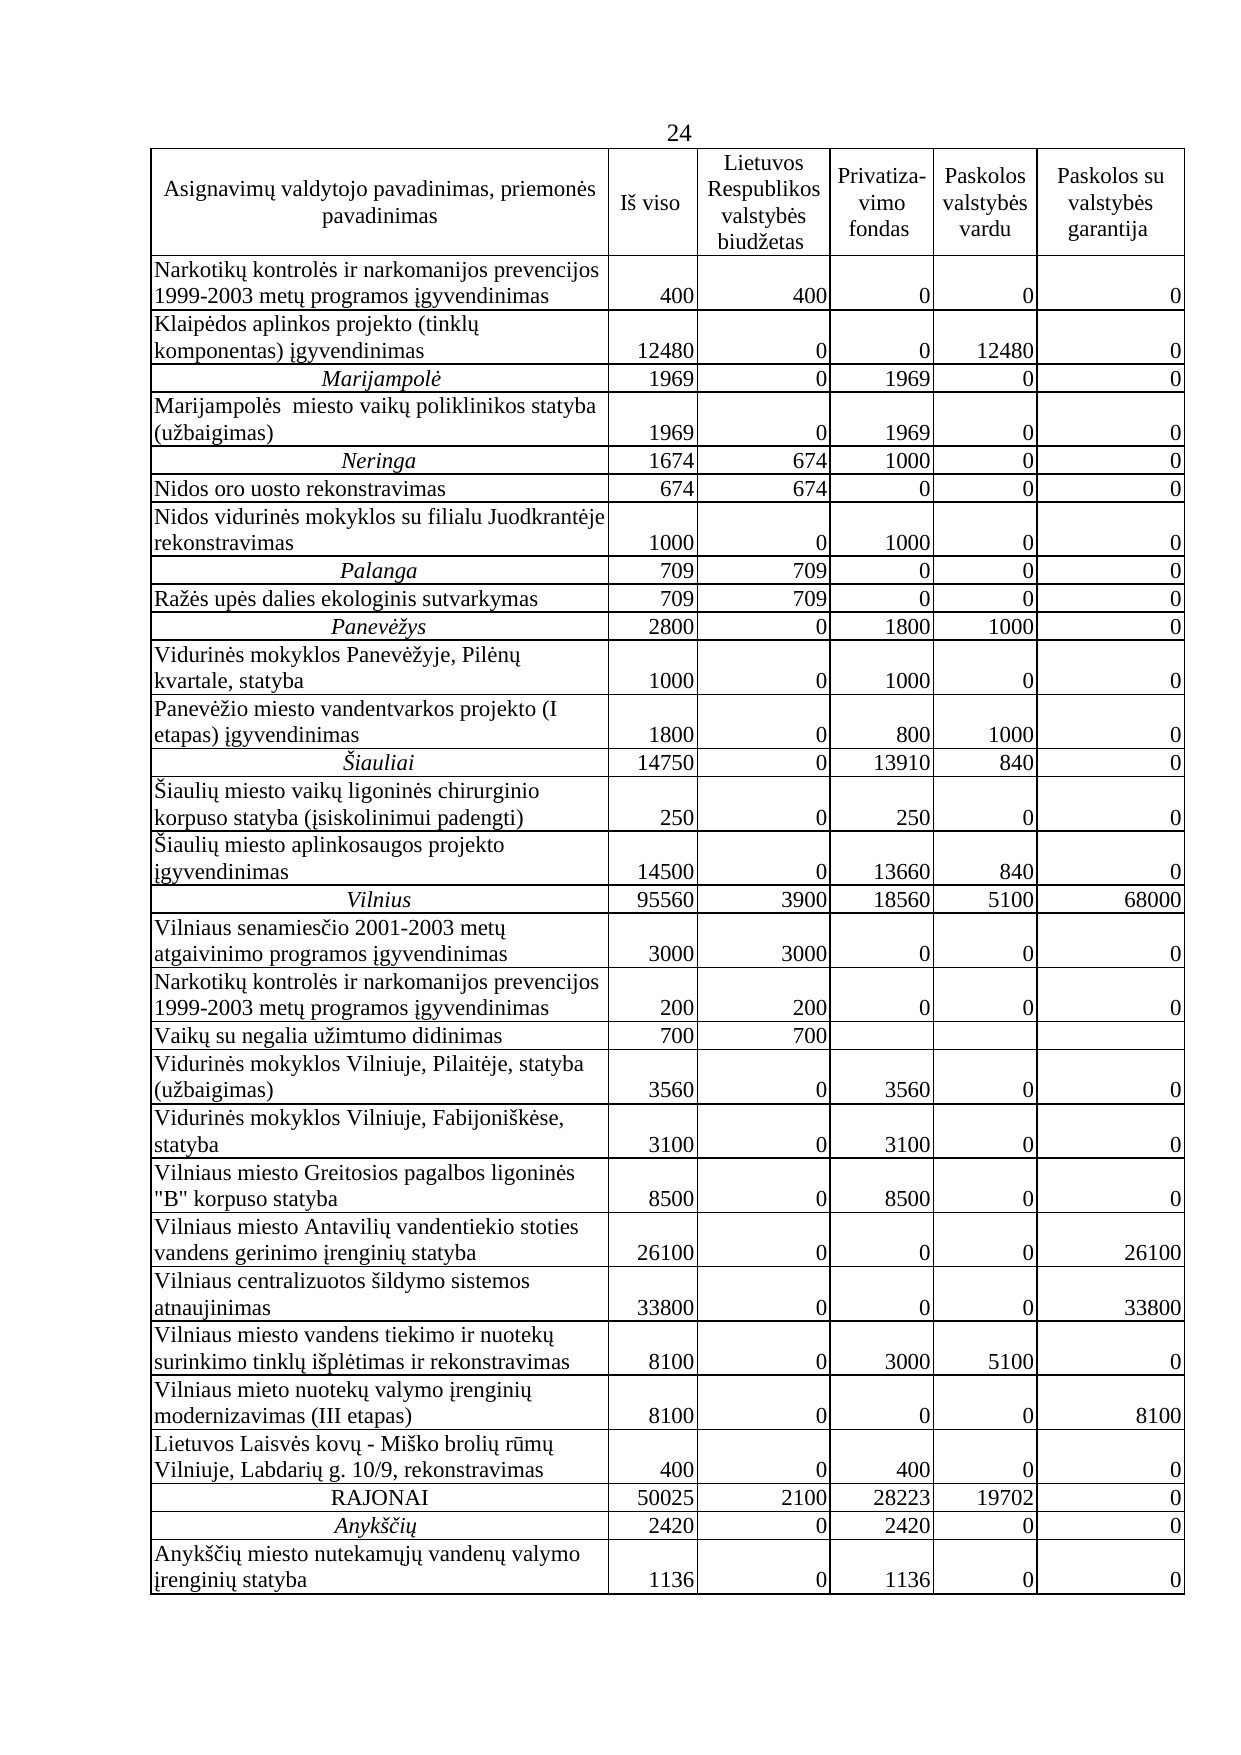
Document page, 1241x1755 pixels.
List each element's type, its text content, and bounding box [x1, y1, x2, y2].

table_cell Ražės upės dalies ekologinis sutvarkymas [152, 585, 608, 611]
table_cell 0 [1038, 749, 1184, 776]
table_cell 0 [831, 914, 933, 966]
table_cell 26100 [1038, 1213, 1184, 1266]
table_cell Vilniaus miesto Antavilių vandentiekio stoties vandens gerinimo įrenginių statyba [152, 1213, 608, 1266]
table_cell 1136 [831, 1540, 933, 1593]
table_cell 19702 [934, 1484, 1036, 1511]
table_cell 0 [934, 475, 1036, 501]
table_cell 400 [698, 256, 829, 309]
table_cell 95560 [609, 886, 697, 912]
table_cell Panevėžio miesto vandentvarkos projekto (I etapas) įgyvendinimas [152, 695, 608, 748]
table_cell 1969 [609, 393, 697, 445]
table_cell 0 [831, 1213, 933, 1266]
table_cell 1800 [609, 695, 697, 748]
table_cell 0 [934, 1267, 1036, 1320]
table_cell 1969 [609, 365, 697, 391]
table_cell 0 [1038, 641, 1184, 693]
table_cell 250 [609, 777, 697, 830]
table_cell 0 [1038, 393, 1184, 445]
table_cell 0 [698, 777, 829, 830]
table_cell 400 [831, 1430, 933, 1483]
table_cell Šiauliai [152, 749, 608, 776]
table_cell 200 [698, 968, 829, 1021]
table_cell Palanga [152, 557, 608, 583]
table_cell 200 [609, 968, 697, 1021]
table_cell 0 [698, 641, 829, 693]
table_header Lietuvos Respublikos valstybės biudžetas [698, 149, 829, 254]
table_cell 0 [934, 1105, 1036, 1157]
table_cell Klaipėdos aplinkos projekto (tinklų komponentas) įgyvendinimas [152, 311, 608, 363]
table_cell 0 [698, 1159, 829, 1211]
table_cell 0 [1038, 777, 1184, 830]
table_cell 8100 [609, 1322, 697, 1374]
table_cell 0 [934, 968, 1036, 1021]
table_cell 0 [698, 1213, 829, 1266]
table_cell 0 [831, 475, 933, 501]
table_cell 0 [1038, 1322, 1184, 1374]
table_cell 0 [698, 1430, 829, 1483]
table_cell 1969 [831, 365, 933, 391]
table_cell Vaikų su negalia užimtumo didinimas [152, 1022, 608, 1048]
table_cell 0 [934, 914, 1036, 966]
table_cell 800 [831, 695, 933, 748]
table_cell Vilniaus senamiesčio 2001-2003 metų atgaivinimo programos įgyvendinimas [152, 914, 608, 966]
table_cell 3000 [831, 1322, 933, 1374]
table_cell 0 [698, 1512, 829, 1538]
table_cell 12480 [609, 311, 697, 363]
table_cell 709 [609, 557, 697, 583]
table_cell Nidos oro uosto rekonstravimas [152, 475, 608, 501]
table_cell 0 [698, 1322, 829, 1374]
table_cell Vilniaus centralizuotos šildymo sistemos atnaujinimas [152, 1267, 608, 1320]
table_cell Vilnius [152, 886, 608, 912]
table_cell 709 [698, 557, 829, 583]
table_cell 0 [1038, 475, 1184, 501]
table_cell 8100 [1038, 1376, 1184, 1428]
table_cell 250 [831, 777, 933, 830]
table_cell Marijampolės miesto vaikų poliklinikos statyba (užbaigimas) [152, 393, 608, 445]
table_cell 28223 [831, 1484, 933, 1511]
table_cell 709 [698, 585, 829, 611]
table_cell 26100 [609, 1213, 697, 1266]
table_cell Narkotikų kontrolės ir narkomanijos prevencijos 1999-2003 metų programos įgyvendinimas [152, 256, 608, 309]
table_cell 0 [934, 1213, 1036, 1266]
table_cell Vilniaus mieto nuotekų valymo įrenginių modernizavimas (III etapas) [152, 1376, 608, 1428]
table_cell Nidos vidurinės mokyklos su filialu Juodkrantėje rekonstravimas [152, 503, 608, 555]
table_cell 1136 [609, 1540, 697, 1593]
table_cell Vilniaus miesto vandens tiekimo ir nuotekų surinkimo tinklų išplėtimas ir rekonstravimas [152, 1322, 608, 1374]
table_cell 0 [1038, 695, 1184, 748]
table_cell 0 [934, 777, 1036, 830]
table_cell 0 [831, 557, 933, 583]
table_cell 0 [831, 311, 933, 363]
table_cell 0 [698, 1050, 829, 1103]
table_cell 0 [934, 1540, 1036, 1593]
table_cell 12480 [934, 311, 1036, 363]
table_cell 5100 [934, 886, 1036, 912]
table_cell 0 [934, 1050, 1036, 1103]
table_cell 8500 [609, 1159, 697, 1211]
table_cell Lietuvos Laisvės kovų - Miško brolių rūmų Vilniuje, Labdarių g. 10/9, rekonstravimas [152, 1430, 608, 1483]
table_cell 0 [1038, 1484, 1184, 1511]
table_cell Vidurinės mokyklos Vilniuje, Pilaitėje, statyba (užbaigimas) [152, 1050, 608, 1103]
table_cell 1674 [609, 447, 697, 473]
table_cell 8500 [831, 1159, 933, 1211]
table_cell 0 [831, 585, 933, 611]
table_cell 0 [1038, 557, 1184, 583]
table_cell 840 [934, 749, 1036, 776]
table_cell 1000 [934, 613, 1036, 639]
table_cell 0 [934, 1430, 1036, 1483]
table_cell 1000 [934, 695, 1036, 748]
table_header Privatiza-vimo fondas [831, 149, 933, 254]
table_cell Vidurinės mokyklos Vilniuje, Fabijoniškėse, statyba [152, 1105, 608, 1157]
table_cell 0 [698, 749, 829, 776]
table_cell 0 [698, 695, 829, 748]
table_cell 0 [1038, 447, 1184, 473]
table_cell 0 [698, 1105, 829, 1157]
table_cell Marijampolė [152, 365, 608, 391]
table_cell 0 [1038, 1540, 1184, 1593]
table_cell 0 [934, 447, 1036, 473]
table_cell 0 [698, 311, 829, 363]
table_cell 0 [831, 1376, 933, 1428]
table_cell 14500 [609, 832, 697, 884]
table_cell Anykščių [152, 1512, 608, 1538]
table_cell 33800 [609, 1267, 697, 1320]
table_cell 33800 [1038, 1267, 1184, 1320]
table_cell 0 [698, 503, 829, 555]
table_cell [934, 1022, 1036, 1048]
table_cell 0 [698, 1376, 829, 1428]
table_cell 1000 [609, 641, 697, 693]
table_cell 68000 [1038, 886, 1184, 912]
table_cell 1000 [831, 641, 933, 693]
table_cell 13660 [831, 832, 933, 884]
table_cell Panevėžys [152, 613, 608, 639]
table_cell 674 [698, 447, 829, 473]
table_cell 0 [1038, 914, 1184, 966]
table_cell 0 [698, 1540, 829, 1593]
table_cell 0 [698, 832, 829, 884]
table_cell 400 [609, 1430, 697, 1483]
table_cell 0 [831, 968, 933, 1021]
table_cell 0 [1038, 832, 1184, 884]
table_cell 0 [1038, 1159, 1184, 1211]
table_cell [831, 1022, 933, 1048]
table_cell 0 [1038, 365, 1184, 391]
table_cell Vidurinės mokyklos Panevėžyje, Pilėnų kvartale, statyba [152, 641, 608, 693]
table_cell 0 [934, 585, 1036, 611]
table_cell 2800 [609, 613, 697, 639]
table_cell 674 [609, 475, 697, 501]
table_cell 674 [698, 475, 829, 501]
table_cell 0 [934, 641, 1036, 693]
table_cell 3000 [609, 914, 697, 966]
table_cell 2100 [698, 1484, 829, 1511]
table_cell 0 [1038, 311, 1184, 363]
table_cell 5100 [934, 1322, 1036, 1374]
table_cell 1000 [831, 447, 933, 473]
table_cell 1000 [609, 503, 697, 555]
table_cell 3100 [609, 1105, 697, 1157]
table_cell 1000 [831, 503, 933, 555]
table_cell 700 [609, 1022, 697, 1048]
table_cell 1969 [831, 393, 933, 445]
table_cell 0 [698, 613, 829, 639]
table_cell 709 [609, 585, 697, 611]
table_cell 700 [698, 1022, 829, 1048]
table_cell [1038, 1022, 1184, 1048]
table_cell 0 [1038, 1105, 1184, 1157]
table_header Paskolos su valstybės garantija [1038, 149, 1184, 254]
table_header Asignavimų valdytojo pavadinimas, priemonės pavadinimas [152, 149, 608, 254]
table_cell Anykščių miesto nutekamųjų vandenų valymo įrenginių statyba [152, 1540, 608, 1593]
table_cell 3000 [698, 914, 829, 966]
table_cell 0 [934, 1376, 1036, 1428]
table_cell 3560 [609, 1050, 697, 1103]
table_cell 0 [698, 393, 829, 445]
table_cell 8100 [609, 1376, 697, 1428]
table_cell 1800 [831, 613, 933, 639]
table_header Paskolos valstybės vardu [934, 149, 1036, 254]
table_cell 0 [1038, 1430, 1184, 1483]
table_cell 0 [934, 256, 1036, 309]
table_cell 0 [831, 256, 933, 309]
table_cell Narkotikų kontrolės ir narkomanijos prevencijos 1999-2003 metų programos įgyvendinimas [152, 968, 608, 1021]
table_cell Šiaulių miesto vaikų ligoninės chirurginio korpuso statyba (įsiskolinimui padengti) [152, 777, 608, 830]
table_cell 0 [698, 365, 829, 391]
table_cell 3560 [831, 1050, 933, 1103]
table_cell 18560 [831, 886, 933, 912]
table_cell 0 [1038, 1512, 1184, 1538]
table_cell 0 [934, 393, 1036, 445]
table_cell Neringa [152, 447, 608, 473]
table_cell 14750 [609, 749, 697, 776]
table_cell 2420 [831, 1512, 933, 1538]
table_cell 0 [934, 503, 1036, 555]
table_cell 0 [1038, 503, 1184, 555]
table_header Iš viso [609, 149, 697, 254]
table_cell 0 [1038, 613, 1184, 639]
table_cell Šiaulių miesto aplinkosaugos projekto įgyvendinimas [152, 832, 608, 884]
table_cell 0 [698, 1267, 829, 1320]
table_cell 0 [1038, 1050, 1184, 1103]
table_cell 0 [934, 365, 1036, 391]
table_cell 0 [1038, 968, 1184, 1021]
table_cell 2420 [609, 1512, 697, 1538]
table_cell Vilniaus miesto Greitosios pagalbos ligoninės "B" korpuso statyba [152, 1159, 608, 1211]
table_cell 3100 [831, 1105, 933, 1157]
table_cell 13910 [831, 749, 933, 776]
table_cell 0 [934, 1512, 1036, 1538]
table_cell 0 [831, 1267, 933, 1320]
table_cell RAJONAI [152, 1484, 608, 1511]
table_cell 840 [934, 832, 1036, 884]
table_cell 3900 [698, 886, 829, 912]
table_cell 0 [1038, 256, 1184, 309]
table_cell 0 [934, 1159, 1036, 1211]
table_cell 0 [934, 557, 1036, 583]
table_cell 400 [609, 256, 697, 309]
table_cell 50025 [609, 1484, 697, 1511]
table_cell 0 [1038, 585, 1184, 611]
